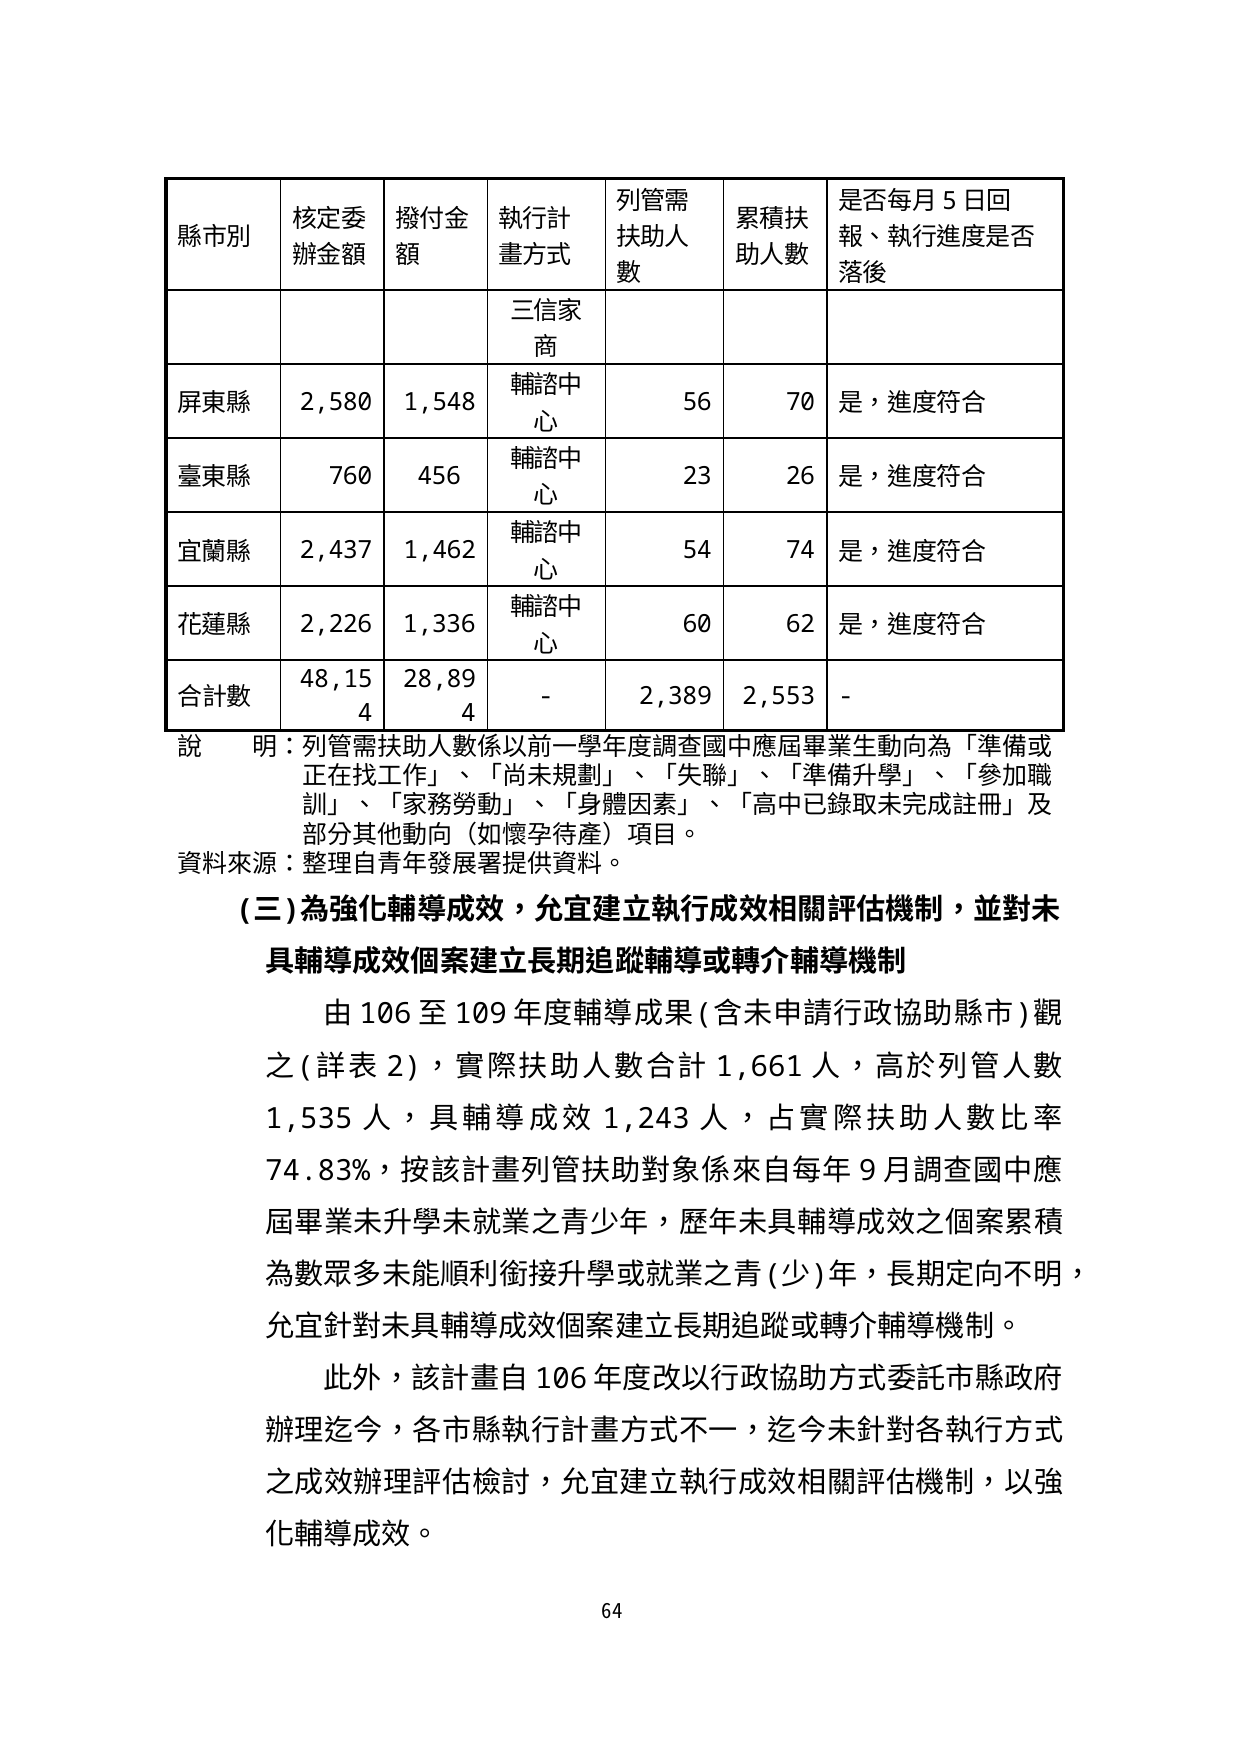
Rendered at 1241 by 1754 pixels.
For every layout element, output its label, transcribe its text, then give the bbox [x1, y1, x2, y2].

table_cell [828, 291, 1062, 363]
text 說 明：列管需扶助人數係以前一學年度調查國中應屆畢業生動向為「準備或正在找工作」、「尚未規劃」、「失聯」、「準備升學」、「參加職訓」、「家務勞動」、「身體因素」、「高中已錄取未完成註冊」及部分其他動向（如懷孕待產）項目。 [177, 732, 1063, 849]
table_cell - [488, 661, 605, 729]
text 由106至109年度輔導成果(含未申請行政協助縣市)觀之(詳表2)，實際扶助人數合計1,661人，高於列管人數1,535人，具輔導成效1,243人，占實際扶助人數比率74.83%，按該計畫列管扶助對象係來自每年9月調查國中應屆畢業未升學未就業之青少年，歷年未具輔導成效之個案累積為數眾多未能順利銜接升學或就業之青(少)年，長期定向不明，允宜針對未具輔導成效個案建立長期追蹤或轉介輔導機制。 [265, 982, 1063, 1347]
table_cell - [828, 661, 1062, 729]
table_cell 456 [385, 439, 487, 511]
table_header 列管需扶助人數 [606, 180, 723, 289]
table_cell 70 [724, 365, 826, 437]
table_cell 輔諮中心 [488, 365, 605, 437]
table_cell 宜蘭縣 [168, 513, 280, 585]
table_cell 是，進度符合 [828, 365, 1062, 437]
table_header 撥付金額 [385, 180, 487, 289]
table_cell 花蓮縣 [168, 587, 280, 659]
table_cell 是，進度符合 [828, 587, 1062, 659]
table_cell 54 [606, 513, 723, 585]
table_cell 74 [724, 513, 826, 585]
table_cell 2,553 [724, 661, 826, 729]
table_cell 760 [281, 439, 383, 511]
table_cell 1,336 [385, 587, 487, 659]
table_cell 是，進度符合 [828, 513, 1062, 585]
table_header 核定委辦金額 [281, 180, 383, 289]
table_cell 三信家商 [488, 291, 605, 363]
text 資料來源：整理自青年發展署提供資料。 [177, 849, 1063, 878]
table_cell 26 [724, 439, 826, 511]
table_cell 62 [724, 587, 826, 659]
table_cell [168, 291, 280, 363]
table_header 累積扶助人數 [724, 180, 826, 289]
table_cell 28,894 [385, 661, 487, 729]
table_cell 屏東縣 [168, 365, 280, 437]
table_cell 48,154 [281, 661, 383, 729]
text 此外，該計畫自106年度改以行政協助方式委託市縣政府辦理迄今，各市縣執行計畫方式不一，迄今未針對各執行方式之成效辦理評估檢討，允宜建立執行成效相關評估機制，以強化輔導成效。 [265, 1347, 1063, 1555]
table_cell 60 [606, 587, 723, 659]
table_cell 輔諮中心 [488, 439, 605, 511]
table_cell [606, 291, 723, 363]
text (三)為強化輔導成效，允宜建立執行成效相關評估機制，並對未具輔導成效個案建立長期追蹤輔導或轉介輔導機制 [236, 878, 1063, 982]
table_cell 輔諮中心 [488, 513, 605, 585]
table_header 執行計畫方式 [488, 180, 605, 289]
table_cell 臺東縣 [168, 439, 280, 511]
table_cell [724, 291, 826, 363]
table_header 是否每月5日回報、執行進度是否落後 [828, 180, 1062, 289]
table_header 縣市別 [168, 180, 280, 289]
table_cell 1,548 [385, 365, 487, 437]
table_cell 輔諮中心 [488, 587, 605, 659]
table_cell [281, 291, 383, 363]
table_cell 是，進度符合 [828, 439, 1062, 511]
table_cell 1,462 [385, 513, 487, 585]
table_cell 2,226 [281, 587, 383, 659]
table_cell 2,437 [281, 513, 383, 585]
table_cell 2,389 [606, 661, 723, 729]
table_cell 合計數 [168, 661, 280, 729]
table_cell 23 [606, 439, 723, 511]
table_cell 2,580 [281, 365, 383, 437]
table_cell 56 [606, 365, 723, 437]
table_cell [385, 291, 487, 363]
